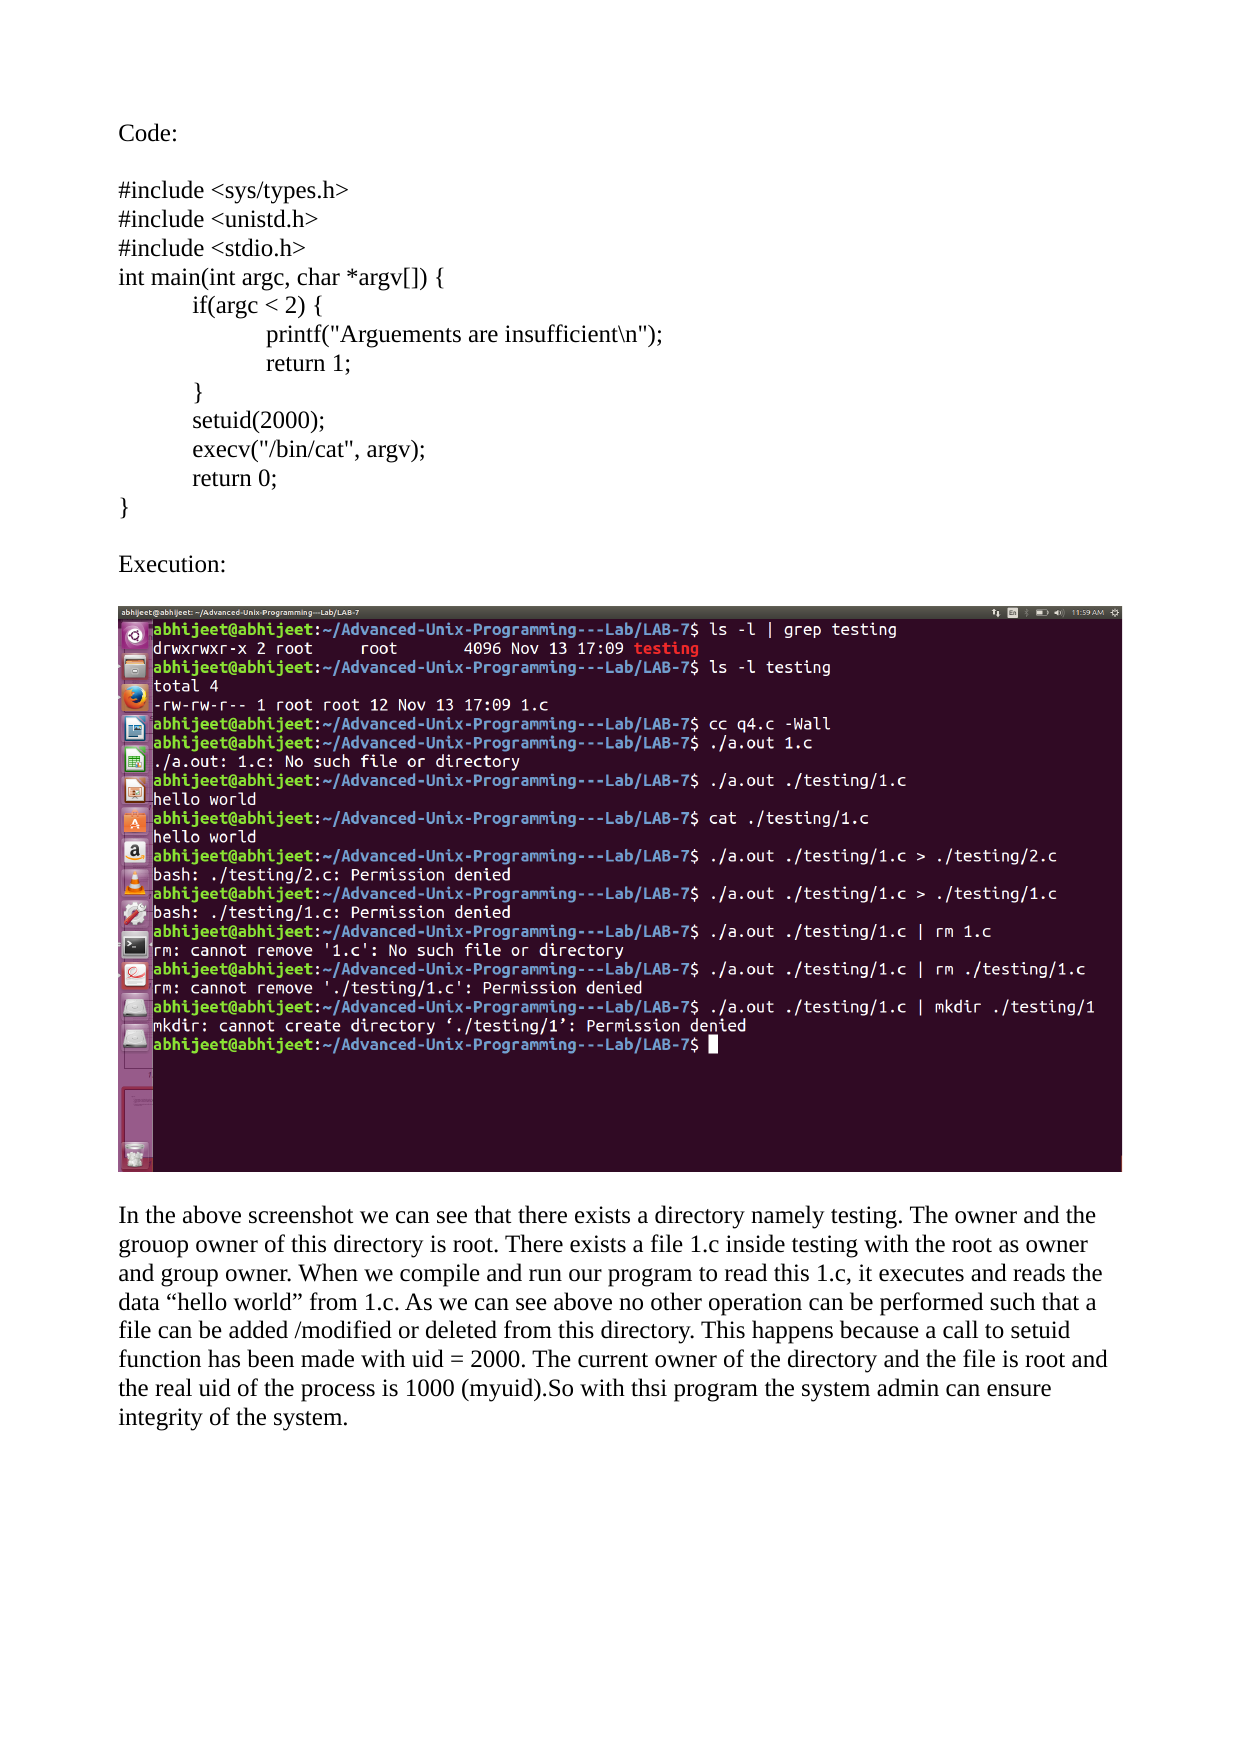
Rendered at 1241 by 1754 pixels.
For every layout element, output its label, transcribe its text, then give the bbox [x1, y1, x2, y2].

text setuid(2000); [118, 406, 1122, 434]
text int main(int argc, char *argv[]) { [118, 262, 1122, 291]
text In the above screenshot we can see that there exists a directory namely testing. The owner and the grouop owner of this directory is root. There exists a file 1.c inside testing with the root as owner and group owner. When we compile and run our program to read this 1.c, it executes and reads the data “hello world” from 1.c. As we can see above no other operation can be performed such that a file can be added /modified or deleted from this directory. This happens because a call to setuid function has been made with uid = 2000. The current owner of the directory and the file is root and the real uid of the process is 1000 (myuid).So with thsi program the system admin can ensure integrity of the system. [118, 1200, 1122, 1430]
text Code: [118, 118, 1122, 147]
text printf("Arguements are insufficient\n"); [118, 319, 1122, 348]
text #include <sys/types.h> [118, 176, 1122, 204]
text execv("/bin/cat", argv); [118, 434, 1122, 463]
text #include <unistd.h> [118, 204, 1122, 233]
text } [118, 377, 1122, 406]
text } [118, 492, 1122, 521]
text Execution: [118, 549, 1122, 578]
text #include <stdio.h> [118, 233, 1122, 262]
text return 1; [118, 348, 1122, 377]
text if(argc < 2) { [118, 291, 1122, 319]
picture [118, 606, 1123, 1172]
text return 0; [118, 463, 1122, 492]
